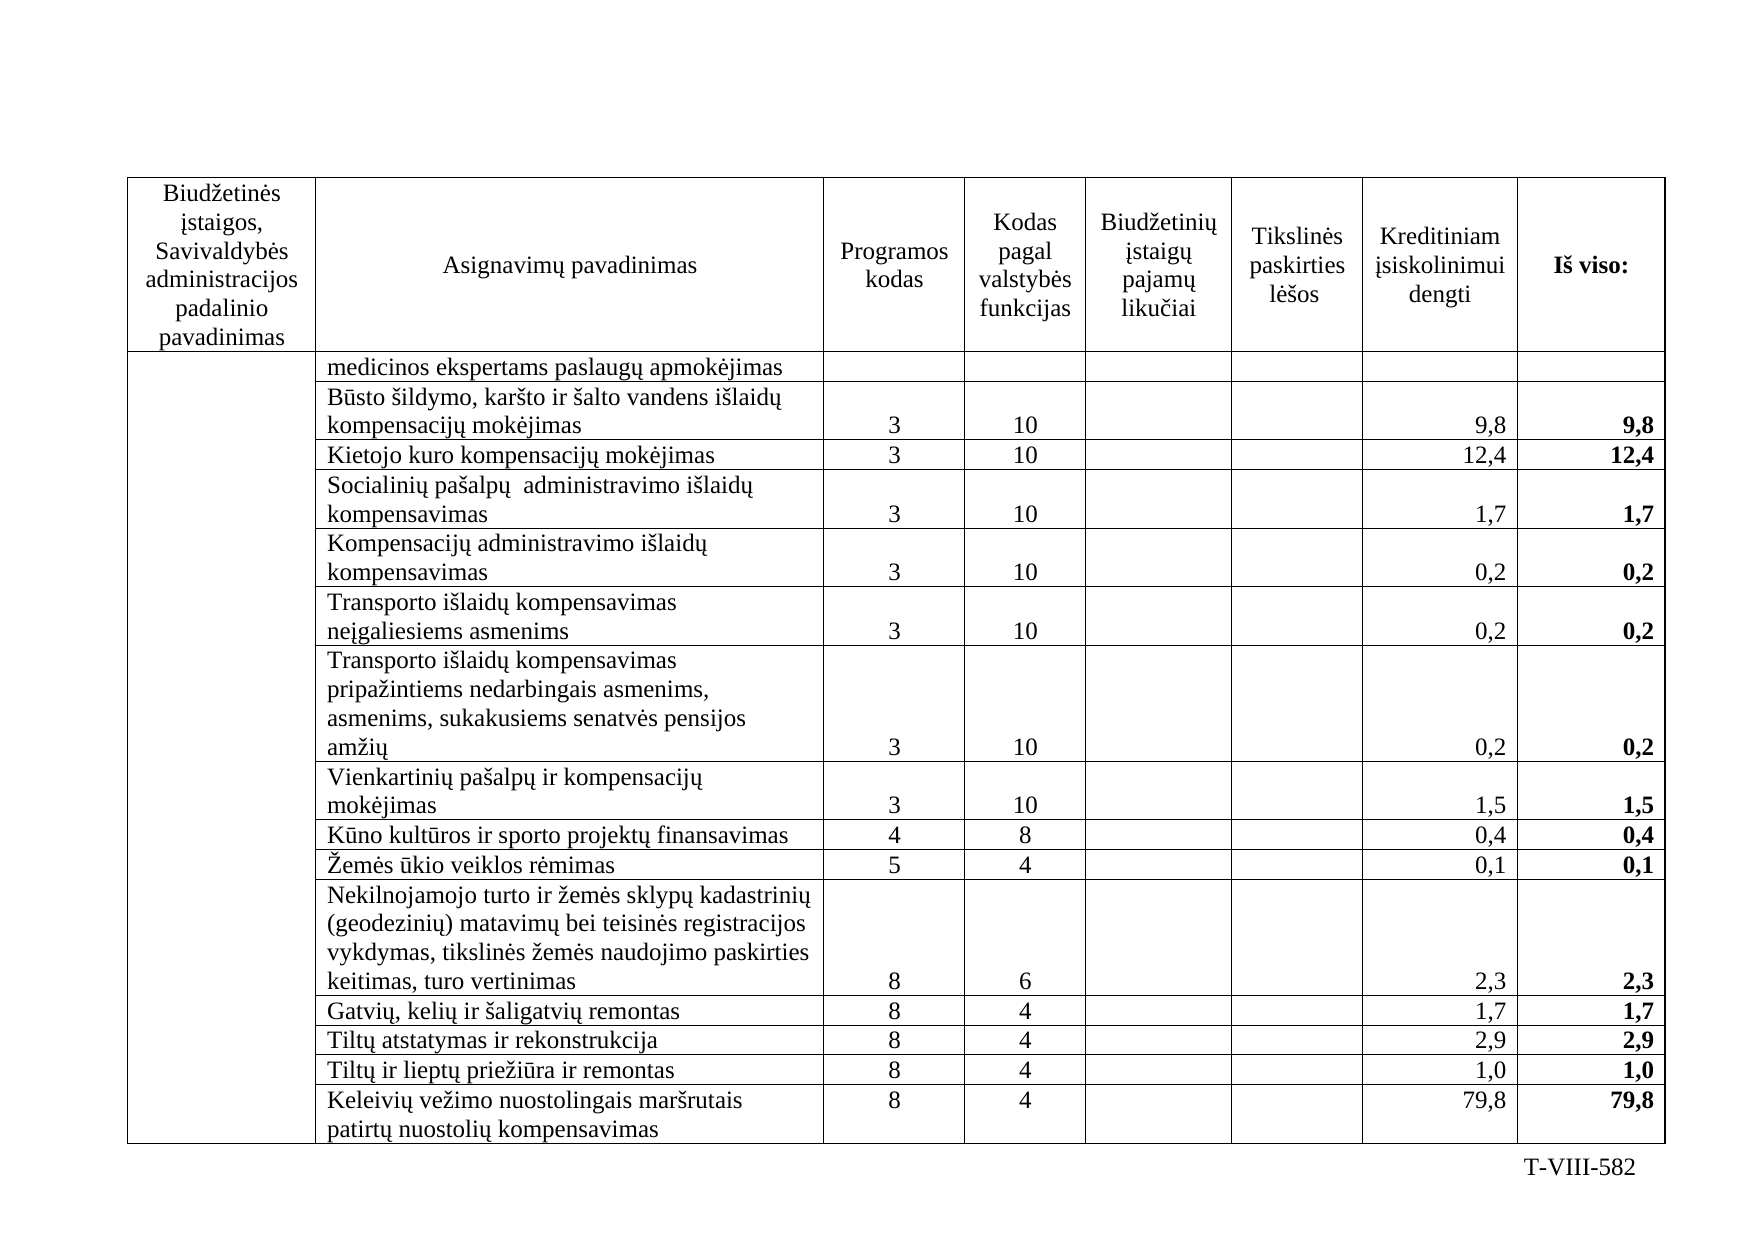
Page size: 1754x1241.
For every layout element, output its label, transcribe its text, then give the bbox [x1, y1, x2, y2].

table_cell 79,8 [1363, 1085, 1517, 1143]
table_cell 2,3 [1363, 880, 1517, 995]
table_cell 79,8 [1518, 1085, 1664, 1143]
table_cell 0,2 [1518, 646, 1664, 761]
table_cell [1232, 646, 1362, 761]
table_cell 9,8 [1363, 382, 1517, 439]
table_cell 6 [965, 880, 1085, 995]
table_cell 10 [965, 382, 1085, 439]
table_cell [965, 352, 1085, 381]
table_cell [1086, 440, 1231, 469]
table_cell [824, 352, 964, 381]
table_header Asignavimų pavadinimas [316, 178, 823, 351]
table_cell 1,5 [1363, 762, 1517, 819]
table_cell [1232, 382, 1362, 439]
table_cell 1,7 [1363, 996, 1517, 1024]
table_cell [1086, 352, 1231, 381]
table_cell [1232, 880, 1362, 995]
table_cell [1086, 996, 1231, 1024]
table_cell 8 [824, 880, 964, 995]
table_cell 9,8 [1518, 382, 1664, 439]
table_cell 12,4 [1363, 440, 1517, 469]
table_cell [1232, 996, 1362, 1024]
table_cell 8 [824, 1055, 964, 1084]
table_cell Nekilnojamojo turto ir žemės sklypų kadastrinių (geodezinių) matavimų bei teisinės registracijos vykdymas, tikslinės žemės naudojimo paskirties keitimas, turo vertinimas [316, 880, 823, 995]
table_cell 8 [824, 1085, 964, 1143]
table_cell 10 [965, 646, 1085, 761]
table_cell 8 [965, 820, 1085, 849]
table_cell 10 [965, 587, 1085, 644]
table_cell Kietojo kuro kompensacijų mokėjimas [316, 440, 823, 469]
table_cell 8 [824, 1026, 964, 1054]
table_cell [1232, 587, 1362, 644]
table_cell [1232, 762, 1362, 819]
table_cell [1232, 529, 1362, 586]
table_cell [1086, 1085, 1231, 1143]
table_cell 1,0 [1518, 1055, 1664, 1084]
table_cell 4 [965, 1085, 1085, 1143]
table_cell [1086, 880, 1231, 995]
table_header Biudžetinių įstaigų pajamų likučiai [1086, 178, 1231, 351]
table_cell 0,1 [1518, 850, 1664, 879]
table_header Biudžetinės įstaigos, Savivaldybės administracijos padalinio pavadinimas [128, 178, 315, 351]
table_cell 10 [965, 440, 1085, 469]
table_cell 3 [824, 470, 964, 527]
table_cell 4 [824, 820, 964, 849]
table_cell [1232, 1055, 1362, 1084]
table_cell medicinos ekspertams paslaugų apmokėjimas [316, 352, 823, 381]
table_cell 3 [824, 587, 964, 644]
table_cell 0,2 [1363, 529, 1517, 586]
table_cell 5 [824, 850, 964, 879]
table_cell [1232, 470, 1362, 527]
table_cell 4 [965, 1026, 1085, 1054]
table_cell Kūno kultūros ir sporto projektų finansavimas [316, 820, 823, 849]
table_cell 4 [965, 850, 1085, 879]
table_cell 3 [824, 529, 964, 586]
table_cell [1086, 646, 1231, 761]
table_cell 0,2 [1363, 587, 1517, 644]
table_cell [1086, 1026, 1231, 1054]
table_cell [1232, 1085, 1362, 1143]
table_cell 0,4 [1518, 820, 1664, 849]
table_cell [1232, 352, 1362, 381]
table_cell 0,4 [1363, 820, 1517, 849]
table_cell 2,9 [1363, 1026, 1517, 1054]
table_cell [128, 352, 315, 1143]
table_header Kodas pagal valstybės funkcijas [965, 178, 1085, 351]
table_cell 1,7 [1363, 470, 1517, 527]
table_cell Socialinių pašalpų administravimo išlaidų kompensavimas [316, 470, 823, 527]
table_cell Transporto išlaidų kompensavimas neįgaliesiems asmenims [316, 587, 823, 644]
table_cell [1086, 1055, 1231, 1084]
table_header Tikslinės paskirties lėšos [1232, 178, 1362, 351]
table_cell 2,9 [1518, 1026, 1664, 1054]
table_cell 1,7 [1518, 470, 1664, 527]
table_cell 3 [824, 382, 964, 439]
table_cell 0,1 [1363, 850, 1517, 879]
table_cell 4 [965, 996, 1085, 1024]
table_cell 0,2 [1518, 587, 1664, 644]
table_cell 10 [965, 529, 1085, 586]
table_header Kreditiniam įsiskolinimui dengti [1363, 178, 1517, 351]
table_cell [1086, 529, 1231, 586]
table_cell Kompensacijų administravimo išlaidų kompensavimas [316, 529, 823, 586]
table_header Iš viso: [1518, 178, 1664, 351]
table_cell [1518, 352, 1664, 381]
table_cell [1086, 850, 1231, 879]
table_cell [1086, 820, 1231, 849]
table_cell [1363, 352, 1517, 381]
table_cell 8 [824, 996, 964, 1024]
table_cell Būsto šildymo, karšto ir šalto vandens išlaidų kompensacijų mokėjimas [316, 382, 823, 439]
table_cell 3 [824, 440, 964, 469]
table_cell [1086, 587, 1231, 644]
table_cell Gatvių, kelių ir šaligatvių remontas [316, 996, 823, 1024]
table_cell 3 [824, 762, 964, 819]
table_cell 12,4 [1518, 440, 1664, 469]
table_cell Transporto išlaidų kompensavimas pripažintiems nedarbingais asmenims, asmenims, sukakusiems senatvės pensijos amžių [316, 646, 823, 761]
table_cell [1086, 382, 1231, 439]
table_cell Tiltų atstatymas ir rekonstrukcija [316, 1026, 823, 1054]
table_cell [1232, 820, 1362, 849]
table_cell [1086, 470, 1231, 527]
table_cell 10 [965, 762, 1085, 819]
table_cell 0,2 [1363, 646, 1517, 761]
table_cell [1232, 440, 1362, 469]
table_cell 4 [965, 1055, 1085, 1084]
table_cell 0,2 [1518, 529, 1664, 586]
table_cell Žemės ūkio veiklos rėmimas [316, 850, 823, 879]
table_cell 1,0 [1363, 1055, 1517, 1084]
table_cell 1,5 [1518, 762, 1664, 819]
table_header Programos kodas [824, 178, 964, 351]
table_cell Tiltų ir lieptų priežiūra ir remontas [316, 1055, 823, 1084]
table_cell Vienkartinių pašalpų ir kompensacijų mokėjimas [316, 762, 823, 819]
table_cell 10 [965, 470, 1085, 527]
table_cell 1,7 [1518, 996, 1664, 1024]
table_cell Keleivių vežimo nuostolingais maršrutais patirtų nuostolių kompensavimas [316, 1085, 823, 1143]
table_cell 2,3 [1518, 880, 1664, 995]
table_cell [1232, 850, 1362, 879]
table_cell [1232, 1026, 1362, 1054]
table_cell [1086, 762, 1231, 819]
table_cell 3 [824, 646, 964, 761]
